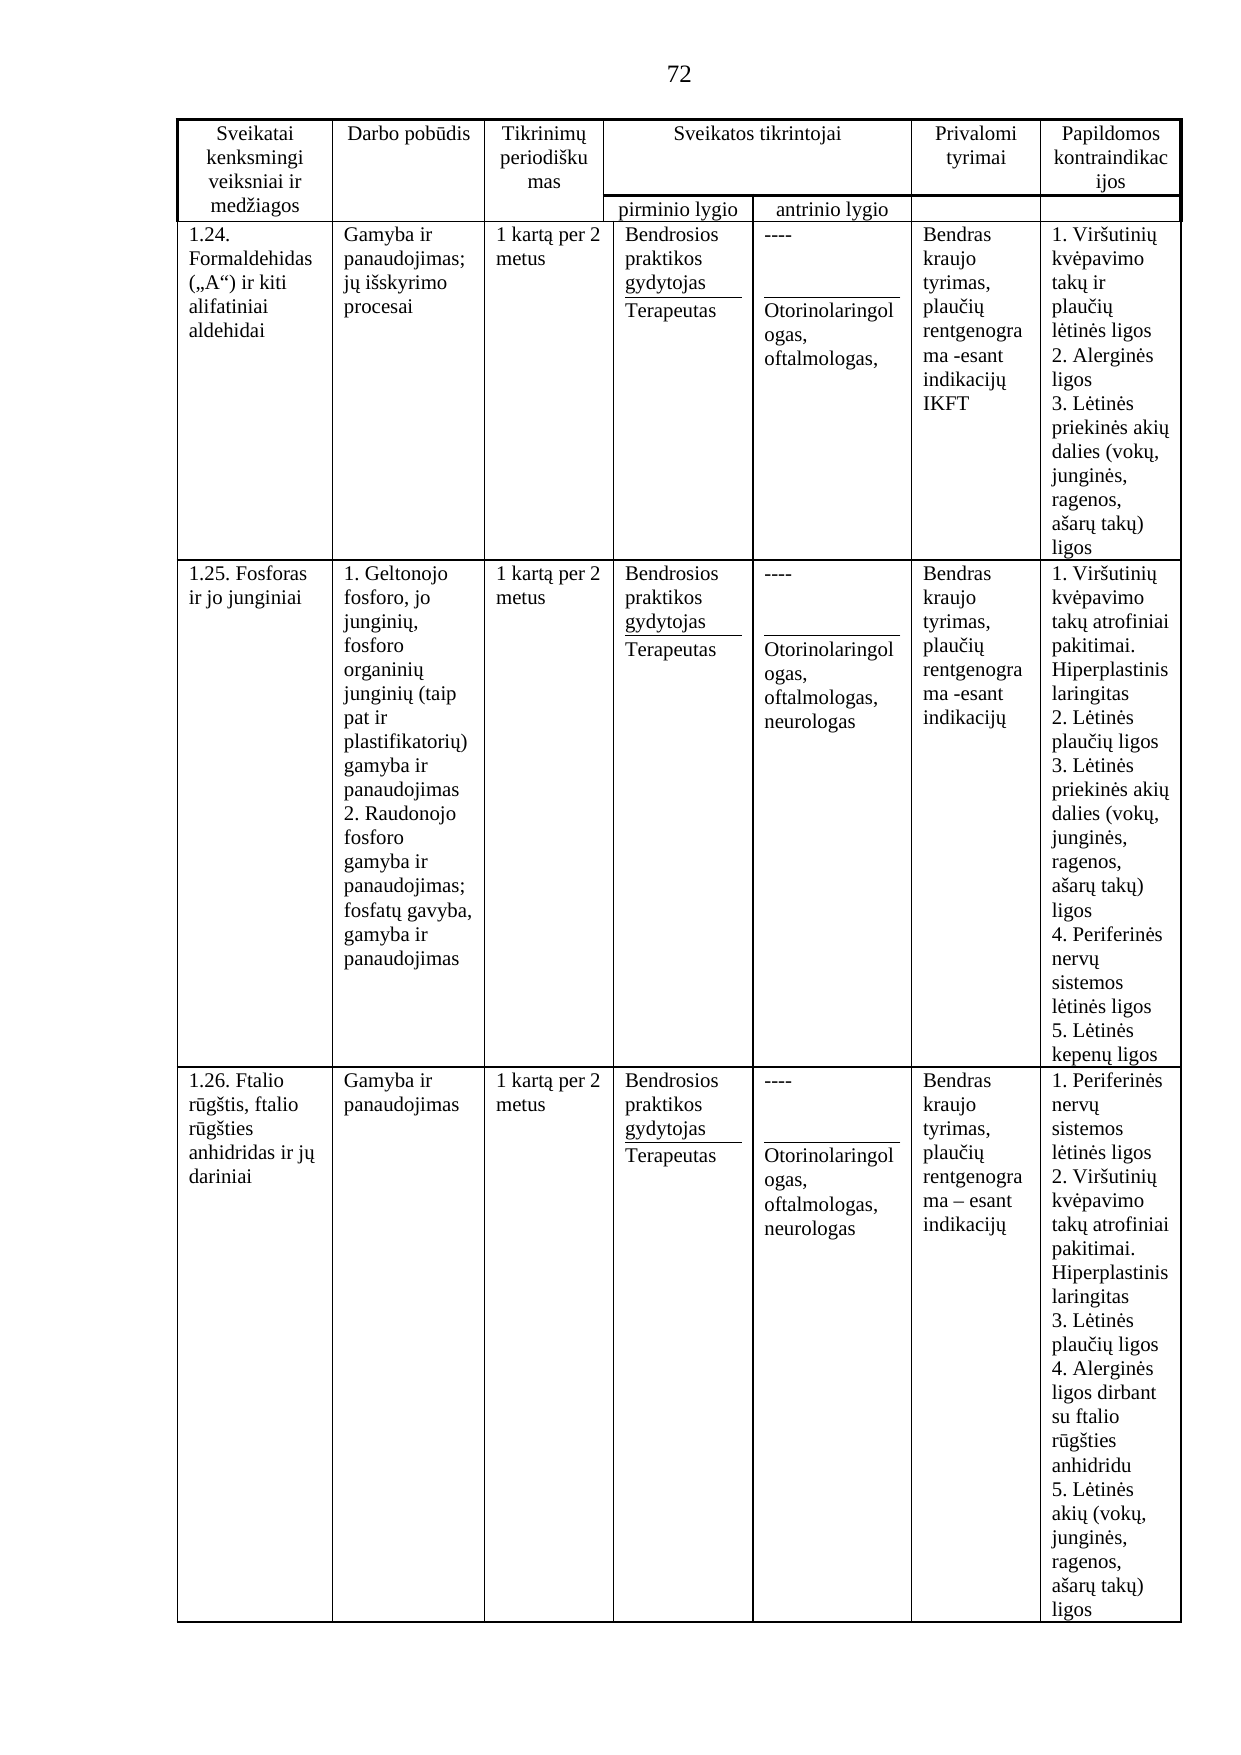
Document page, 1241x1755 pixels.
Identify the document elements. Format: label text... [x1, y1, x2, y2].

table_cell 1. Viršutinių kvėpavimo takų atrofiniai pakitimai. Hiperplastinis laringitas 2. Lėtinės plaučių ligos 3. Lėtinės priekinės akių dalies (vokų, junginės, ragenos, ašarų takų) ligos 4. Periferinės nervų sistemos lėtinės ligos 5. Lėtinės kepenų ligos [1041, 561, 1180, 1066]
table_cell Bendrosios praktikos gydytojas Terapeutas [614, 222, 752, 559]
table_header Tikrinimų periodiškumas [485, 121, 603, 221]
table_header Sveikatos tikrintojai [604, 121, 911, 193]
table_cell Bendrosios praktikos gydytojas Terapeutas [614, 561, 752, 1066]
table_header Privalomi tyrimai [912, 121, 1040, 193]
table_cell 1. Periferinės nervų sistemos lėtinės ligos 2. Viršutinių kvėpavimo takų atrofiniai pakitimai. Hiperplastinis laringitas 3. Lėtinės plaučių ligos 4. Alerginės ligos dirbant su ftalio rūgšties anhidridu 5. Lėtinės akių (vokų, junginės, ragenos, ašarų takų) ligos [1041, 1068, 1180, 1621]
table_header Darbo pobūdis [333, 121, 484, 221]
table_header Sveikatai kenksmingi veiksniai ir medžiagos [179, 121, 332, 221]
table_cell ---- Otorinolaringologas, oftalmologas, neurologas [754, 561, 911, 1066]
table_cell ---- Otorinolaringologas, oftalmologas, neurologas [754, 1068, 911, 1621]
table_cell Bendras kraujo tyrimas, plaučių rentgenograma -esant indikacijų IKFT [912, 222, 1040, 559]
table_cell 1.24. Formaldehidas („A“) ir kiti alifatiniai aldehidai [178, 222, 332, 559]
table_cell Gamyba ir panaudojimas; jų išskyrimo procesai [333, 222, 484, 559]
table_cell [912, 197, 1040, 221]
table_cell 1 kartą per 2 metus [485, 222, 613, 559]
table_cell [1041, 197, 1179, 221]
table_cell Bendras kraujo tyrimas, plaučių rentgenograma -esant indikacijų [912, 561, 1040, 1066]
table_cell 1 kartą per 2 metus [485, 1068, 613, 1621]
table_cell ---- Otorinolaringologas, oftalmologas, [754, 222, 911, 559]
table_cell antrinio lygio [754, 197, 911, 221]
table_cell Bendras kraujo tyrimas, plaučių rentgenograma – esant indikacijų [912, 1068, 1040, 1621]
table_cell Gamyba ir panaudojimas [333, 1068, 484, 1621]
table_cell 1 kartą per 2 metus [485, 561, 613, 1066]
table_cell pirminio lygio [604, 197, 752, 221]
table_cell Bendrosios praktikos gydytojas Terapeutas [614, 1068, 752, 1621]
table_cell 1.25. Fosforas ir jo junginiai [178, 561, 332, 1066]
table_cell 1.26. Ftalio rūgštis, ftalio rūgšties anhidridas ir jų dariniai [178, 1068, 332, 1621]
table_header Papildomos kontraindikacijos [1041, 121, 1179, 193]
table_cell 1. Viršutinių kvėpavimo takų ir plaučių lėtinės ligos 2. Alerginės ligos 3. Lėtinės priekinės akių dalies (vokų, junginės, ragenos, ašarų takų) ligos [1041, 222, 1180, 559]
table_cell 1. Geltonojo fosforo, jo junginių, fosforo organinių junginių (taip pat ir plastifikatorių) gamyba ir panaudojimas 2. Raudonojo fosforo gamyba ir panaudojimas; fosfatų gavyba, gamyba ir panaudojimas [333, 561, 484, 1066]
